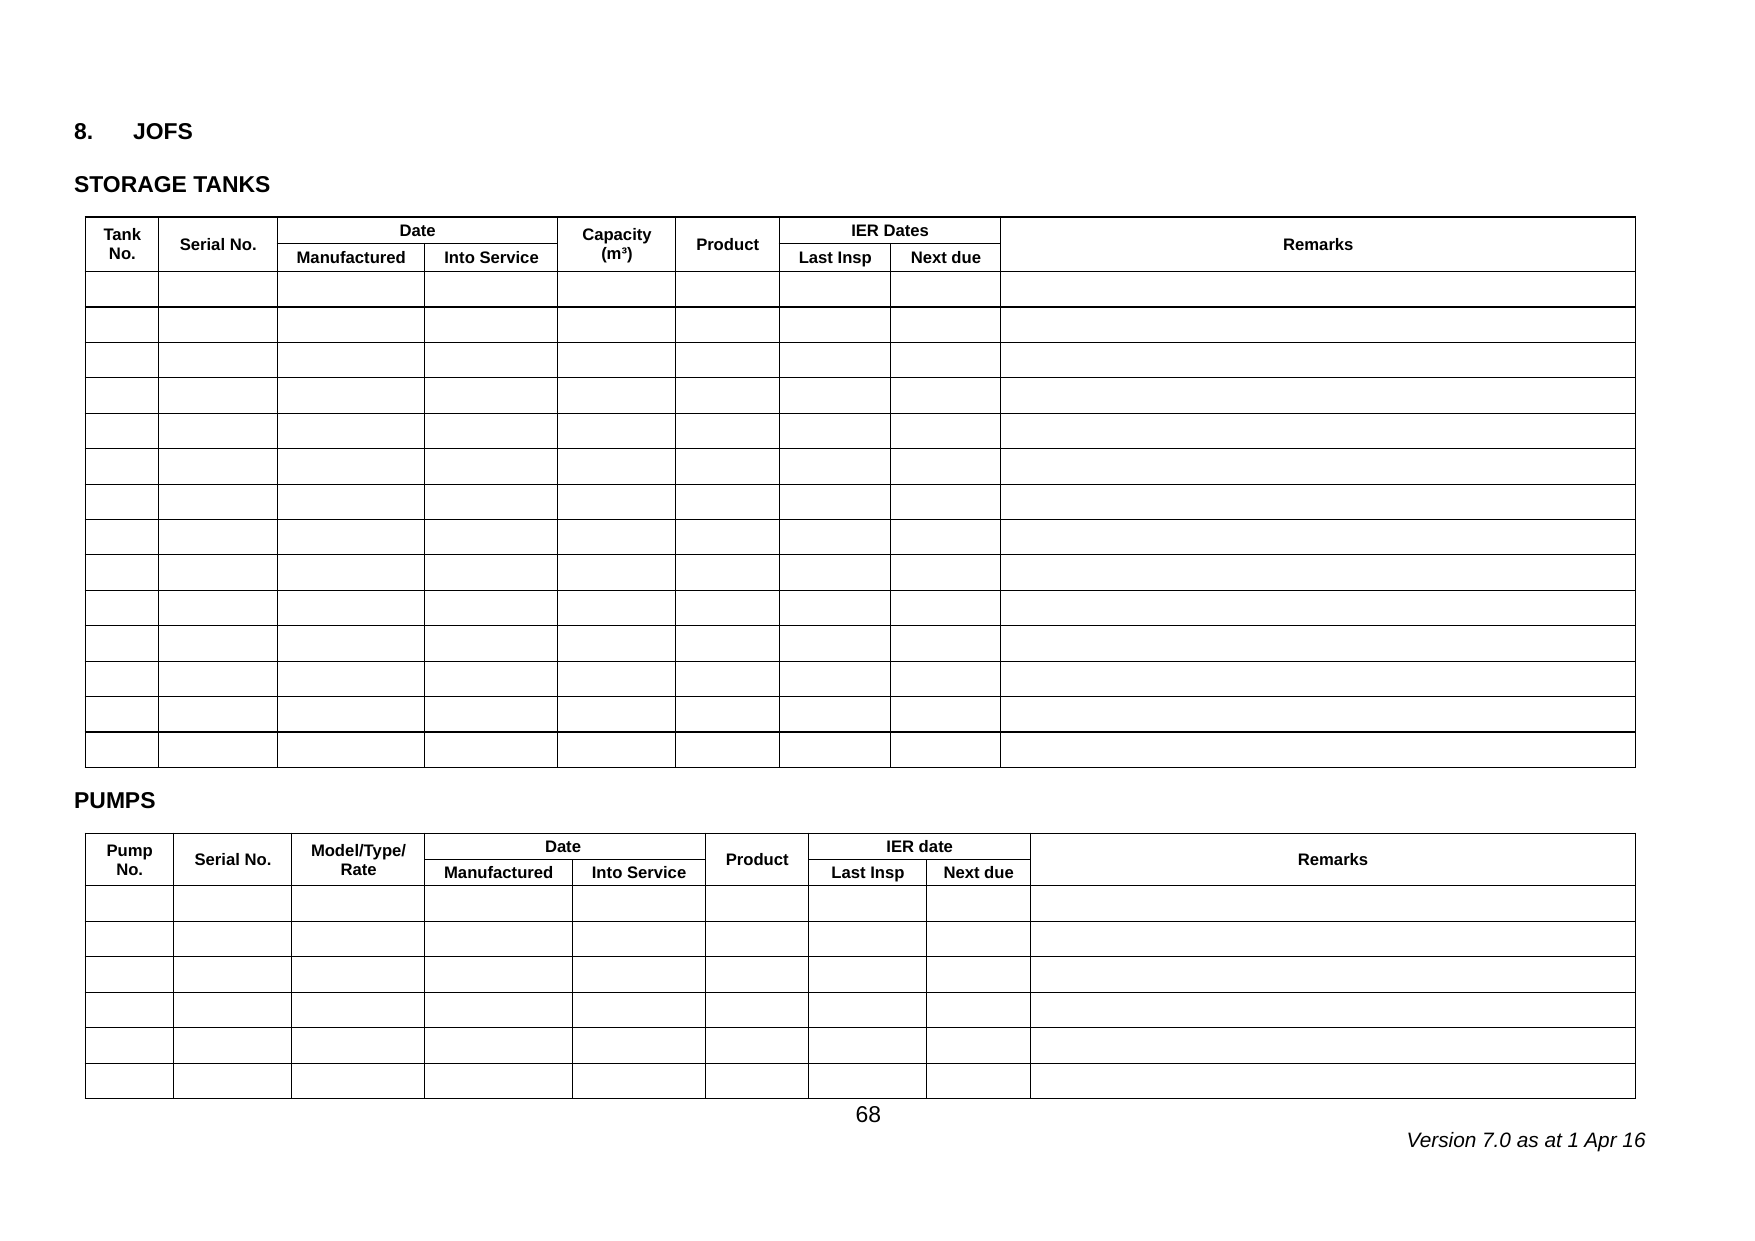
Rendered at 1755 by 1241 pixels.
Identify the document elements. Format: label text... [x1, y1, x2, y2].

table_cell [780, 733, 890, 767]
table_cell [558, 555, 675, 590]
table_cell [174, 1064, 291, 1098]
table_cell [425, 922, 572, 956]
table_cell [780, 272, 890, 306]
table_cell [1001, 555, 1635, 590]
table_cell [676, 449, 779, 483]
table_cell [558, 343, 675, 377]
table_cell [86, 697, 158, 731]
table_cell [425, 591, 557, 625]
table_header Model/Type/ Rate [292, 834, 424, 885]
table_cell Last Insp [780, 244, 890, 271]
table_cell [425, 662, 557, 696]
table_cell [891, 414, 1000, 448]
table_cell [425, 886, 572, 921]
table_cell [86, 520, 158, 554]
table_cell [780, 343, 890, 377]
table_cell [676, 555, 779, 590]
table_cell [159, 272, 277, 306]
text PUMPS [74, 787, 1648, 813]
table_cell [86, 1064, 173, 1098]
table_cell [780, 697, 890, 731]
table_cell [86, 1028, 173, 1062]
table_cell [573, 922, 705, 956]
table_cell [780, 626, 890, 661]
table_cell [159, 733, 277, 767]
table_cell [278, 343, 424, 377]
table_cell [1001, 343, 1635, 377]
table_cell [927, 886, 1030, 921]
table_cell [558, 272, 675, 306]
table_cell [292, 1028, 424, 1062]
table_cell [159, 343, 277, 377]
table_cell [1001, 308, 1635, 342]
table_cell [1001, 662, 1635, 696]
table_header Capacity (m³) [558, 218, 675, 271]
table_cell [891, 378, 1000, 413]
table_cell [1031, 922, 1635, 956]
table_cell [573, 1064, 705, 1098]
text 8. JOFS [74, 118, 1648, 144]
table_cell [159, 555, 277, 590]
table_cell [278, 520, 424, 554]
table_cell [558, 697, 675, 731]
table_cell [278, 733, 424, 767]
table_cell [159, 591, 277, 625]
table_cell [86, 922, 173, 956]
table_cell [1031, 1064, 1635, 1098]
table_cell Manufactured [425, 860, 572, 885]
table_cell [573, 1028, 705, 1062]
table_cell [159, 485, 277, 519]
table_header Product [706, 834, 808, 885]
table_cell [425, 520, 557, 554]
table_cell [809, 1028, 926, 1062]
table_cell [780, 449, 890, 483]
table_cell [278, 272, 424, 306]
table_cell [1001, 520, 1635, 554]
table_header Remarks [1001, 218, 1635, 271]
table_cell [891, 697, 1000, 731]
table_cell [174, 957, 291, 992]
table_cell [86, 886, 173, 921]
table_cell [809, 1064, 926, 1098]
table_cell Into Service [425, 244, 557, 271]
table_cell [174, 886, 291, 921]
table_header Date [425, 834, 705, 859]
table_cell [706, 1064, 808, 1098]
table_cell [1001, 414, 1635, 448]
table_cell [425, 1028, 572, 1062]
table_cell [891, 662, 1000, 696]
table_cell [891, 555, 1000, 590]
table_cell [86, 555, 158, 590]
table_cell [706, 922, 808, 956]
table_cell [86, 378, 158, 413]
table_cell [676, 520, 779, 554]
table_cell [278, 662, 424, 696]
table_cell [278, 414, 424, 448]
table_cell [891, 626, 1000, 661]
table_cell [86, 414, 158, 448]
table_header Serial No. [159, 218, 277, 271]
table_cell Next due [891, 244, 1000, 271]
table_cell [425, 957, 572, 992]
table_cell [278, 626, 424, 661]
table_cell [809, 886, 926, 921]
table_cell [159, 697, 277, 731]
table_cell [891, 520, 1000, 554]
table_cell [86, 957, 173, 992]
table_cell [891, 485, 1000, 519]
table_cell [927, 1028, 1030, 1062]
table_cell [159, 378, 277, 413]
table_cell [1001, 697, 1635, 731]
table_cell [425, 626, 557, 661]
table_cell [159, 414, 277, 448]
table_cell [159, 520, 277, 554]
table_cell [780, 555, 890, 590]
table_cell [891, 308, 1000, 342]
table_cell Manufactured [278, 244, 424, 271]
table_cell [1001, 449, 1635, 483]
table_cell [706, 886, 808, 921]
table_cell [278, 485, 424, 519]
table_cell [1001, 591, 1635, 625]
table_cell [86, 733, 158, 767]
table_cell [159, 308, 277, 342]
table_cell [809, 957, 926, 992]
table_cell [927, 993, 1030, 1027]
table_cell [425, 449, 557, 483]
table_cell [558, 378, 675, 413]
table_cell [891, 343, 1000, 377]
table_cell [676, 662, 779, 696]
table_cell [891, 733, 1000, 767]
table_cell [706, 993, 808, 1027]
table_cell [425, 272, 557, 306]
table_cell [278, 591, 424, 625]
table_cell [1001, 378, 1635, 413]
table_cell [292, 957, 424, 992]
table_cell [780, 308, 890, 342]
table_cell [278, 555, 424, 590]
table_cell [558, 662, 675, 696]
table_cell [706, 1028, 808, 1062]
table_cell [425, 1064, 572, 1098]
table_cell [780, 662, 890, 696]
table_cell [676, 485, 779, 519]
table_cell [558, 626, 675, 661]
table_cell [425, 733, 557, 767]
table_cell [1001, 733, 1635, 767]
table_cell [558, 449, 675, 483]
table_cell [676, 591, 779, 625]
table_header Product [676, 218, 779, 271]
table_cell [278, 308, 424, 342]
table_cell [780, 485, 890, 519]
table_cell [174, 1028, 291, 1062]
table_cell [780, 591, 890, 625]
table_cell [676, 626, 779, 661]
table_cell [927, 1064, 1030, 1098]
table_header IER Dates [780, 218, 1000, 243]
table_cell [558, 733, 675, 767]
table_header IER date [809, 834, 1030, 859]
table_cell [159, 662, 277, 696]
table_cell [809, 993, 926, 1027]
table_cell [676, 697, 779, 731]
table_cell Into Service [573, 860, 705, 885]
table_cell [86, 626, 158, 661]
table_cell [780, 414, 890, 448]
table_cell [573, 957, 705, 992]
table_cell [676, 272, 779, 306]
table_header Remarks [1031, 834, 1635, 885]
table_cell [573, 886, 705, 921]
table_cell [425, 485, 557, 519]
table_cell [809, 922, 926, 956]
table_cell [425, 378, 557, 413]
table_cell [278, 378, 424, 413]
table_cell [1031, 993, 1635, 1027]
table_cell [86, 272, 158, 306]
table_cell [292, 886, 424, 921]
table_cell [706, 957, 808, 992]
table_cell [425, 993, 572, 1027]
table_cell [676, 308, 779, 342]
table_cell [86, 308, 158, 342]
table_cell [558, 485, 675, 519]
table_cell [927, 922, 1030, 956]
table_header Serial No. [174, 834, 291, 885]
table_cell [573, 993, 705, 1027]
table_cell [425, 555, 557, 590]
table_cell [558, 520, 675, 554]
table_cell [1001, 485, 1635, 519]
table_cell [891, 272, 1000, 306]
table_cell [292, 922, 424, 956]
table_cell [86, 591, 158, 625]
table_cell [780, 520, 890, 554]
table_cell [86, 485, 158, 519]
table_cell [86, 449, 158, 483]
table_cell [1031, 1028, 1635, 1062]
table_header Pump No. [86, 834, 173, 885]
table_cell [425, 414, 557, 448]
table_cell [676, 343, 779, 377]
table_cell [278, 449, 424, 483]
table_cell [891, 591, 1000, 625]
table_cell Last Insp [809, 860, 926, 885]
table_cell [1031, 886, 1635, 921]
table_cell [558, 308, 675, 342]
table_cell [558, 591, 675, 625]
table_cell [1031, 957, 1635, 992]
table_cell [425, 308, 557, 342]
table_header Tank No. [86, 218, 158, 271]
table_cell [174, 993, 291, 1027]
table_cell [1001, 272, 1635, 306]
table_header Date [278, 218, 557, 243]
table_cell [927, 957, 1030, 992]
text STORAGE TANKS [74, 171, 1648, 197]
table_cell [891, 449, 1000, 483]
table_cell [425, 697, 557, 731]
table_cell [676, 378, 779, 413]
table_cell [159, 626, 277, 661]
table_cell [558, 414, 675, 448]
table_cell [86, 662, 158, 696]
table_cell Next due [927, 860, 1030, 885]
table_cell [1001, 626, 1635, 661]
table_cell [292, 993, 424, 1027]
table_cell [278, 697, 424, 731]
table_cell [780, 378, 890, 413]
table_cell [676, 414, 779, 448]
table_cell [676, 733, 779, 767]
table_cell [159, 449, 277, 483]
table_cell [86, 343, 158, 377]
table_cell [292, 1064, 424, 1098]
table_cell [425, 343, 557, 377]
table_cell [86, 993, 173, 1027]
table_cell [174, 922, 291, 956]
